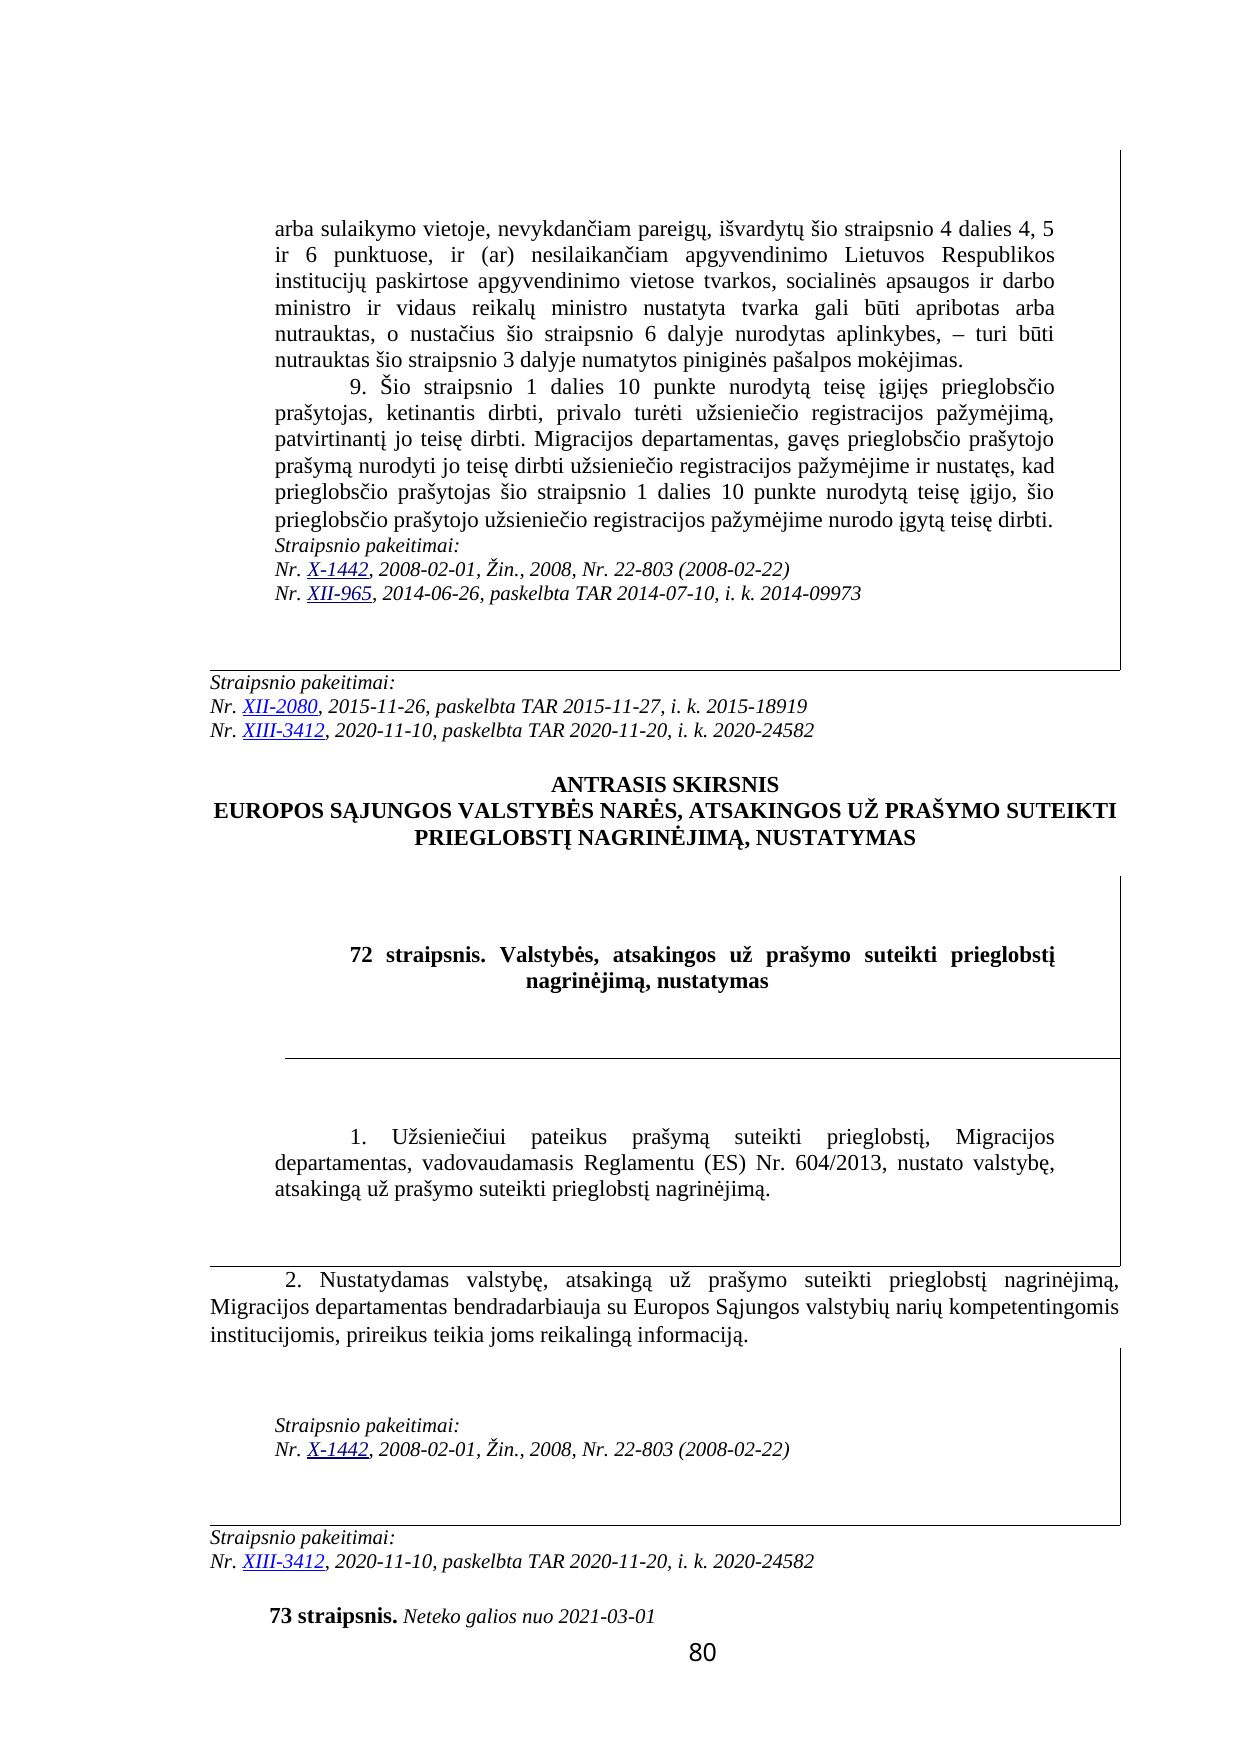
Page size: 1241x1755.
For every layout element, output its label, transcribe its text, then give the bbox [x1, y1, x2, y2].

text Straipsnio pakeitimai: [210, 670, 1120, 694]
text ANTRASIS SKIRSNIS [210, 771, 1120, 797]
text Straipsnio pakeitimai: [210, 1348, 1120, 1437]
text Nr. XII-2080, 2015-11-26, paskelbta TAR 2015-11-27, i. k. 2015-18919 [210, 694, 1120, 718]
text Nr. X-1442, 2008-02-01, Žin., 2008, Nr. 22-803 (2008-02-22) [210, 1437, 1120, 1525]
text Nr. XII-965, 2014-06-26, paskelbta TAR 2014-07-10, i. k. 2014-09973 [210, 581, 1120, 670]
text Nr. XIII-3412, 2020-11-10, paskelbta TAR 2020-11-20, i. k. 2020-24582 [210, 1549, 1120, 1573]
text Nr. X-1442, 2008-02-01, Žin., 2008, Nr. 22-803 (2008-02-22) [210, 557, 1120, 581]
text Nr. XIII-3412, 2020-11-10, paskelbta TAR 2020-11-20, i. k. 2020-24582 [210, 718, 1120, 742]
text arba sulaikymo vietoje, nevykdančiam pareigų, išvardytų šio straipsnio 4 dalies 4, 5 ir 6 punktuose, ir (ar) nesilaikančiam apgyvendinimo Lietuvos Respublikos institucijų paskirtose apgyvendinimo vietose tvarkos, socialinės apsaugos ir darbo ministro ir vidaus reikalų ministro nustatyta tvarka gali būti apribotas arba nutrauktas, o nustačius šio straipsnio 6 dalyje nurodytas aplinkybes, – turi būti nutrauktas šio straipsnio 3 dalyje numatytos piniginės pašalpos mokėjimas. [210, 150, 1120, 373]
text 73 straipsnis. Neteko galios nuo 2021-03-01 [210, 1602, 1120, 1628]
text Straipsnio pakeitimai: [210, 533, 1120, 557]
text Straipsnio pakeitimai: [210, 1525, 1120, 1549]
text 1. Užsieniečiui pateikus prašymą suteikti prieglobstį, Migracijos departamentas, vadovaudamasis Reglamentu (ES) Nr. 604/2013, nustato valstybę, atsakingą už prašymo suteikti prieglobstį nagrinėjimą. [210, 1058, 1120, 1266]
text 2. Nustatydamas valstybę, atsakingą už prašymo suteikti prieglobstį nagrinėjimą, Migracijos departamentas bendradarbiauja su Europos Sąjungos valstybių narių kompetentingomis institucijomis, prireikus teikia joms reikalingą informaciją. [210, 1266, 1120, 1348]
text 72 straipsnis. Valstybės, atsakingos už prašymo suteikti prieglobstį nagrinėjimą, nustatymas [285, 876, 1120, 1058]
text 9. Šio straipsnio 1 dalies 10 punkte nurodytą teisę įgijęs prieglobsčio prašytojas, ketinantis dirbti, privalo turėti užsieniečio registracijos pažymėjimą, patvirtinantį jo teisę dirbti. Migracijos departamentas, gavęs prieglobsčio prašytojo prašymą nurodyti jo teisę dirbti užsieniečio registracijos pažymėjime ir nustatęs, kad prieglobsčio prašytojas šio straipsnio 1 dalies 10 punkte nurodytą teisę įgijo, šio prieglobsčio prašytojo užsieniečio registracijos pažymėjime nurodo įgytą teisę dirbti. [210, 373, 1120, 533]
text EUROPOS SĄJUNGOS VALSTYBĖS NARĖS, ATSAKINGOS UŽ PRAŠYMO SUTEIKTI PRIEGLOBSTĮ NAGRINĖJIMĄ, NUSTATYMAS [210, 797, 1120, 850]
